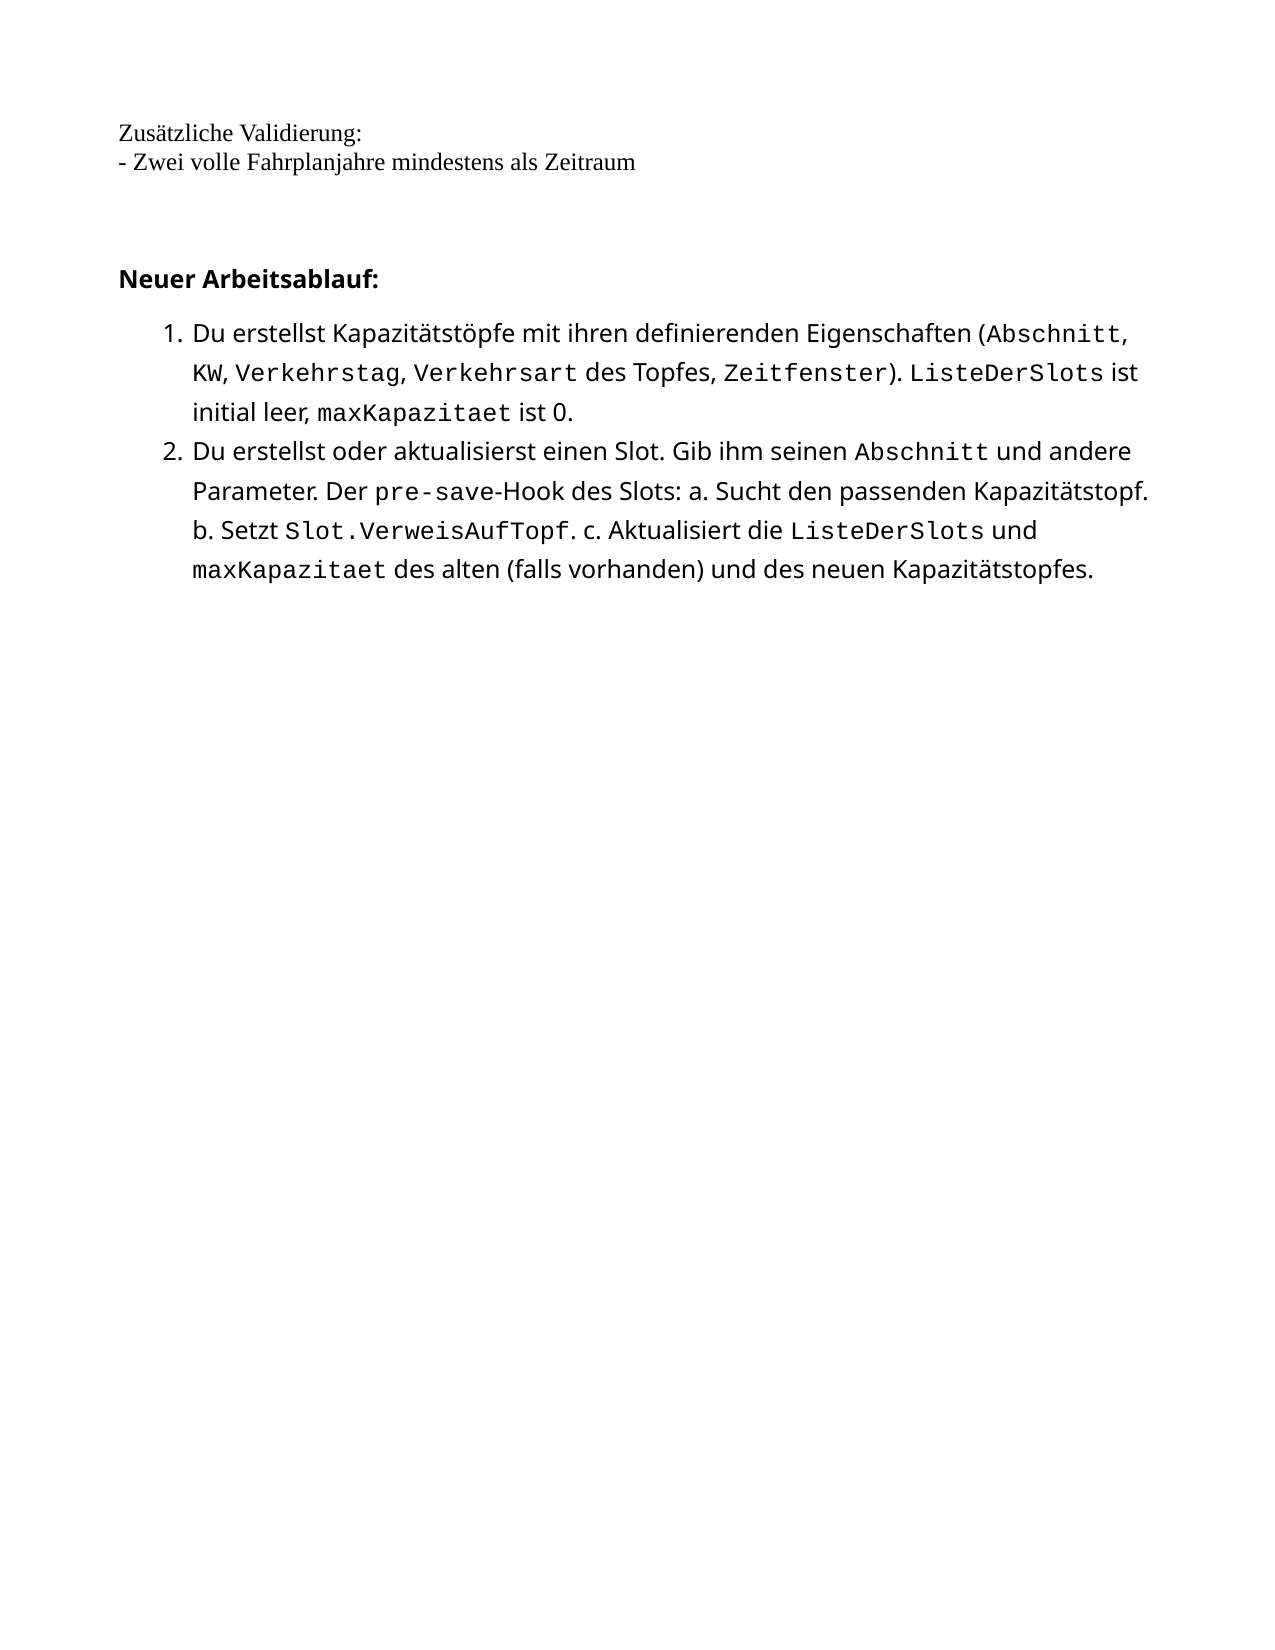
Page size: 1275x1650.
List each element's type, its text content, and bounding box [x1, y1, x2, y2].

text Zusätzliche Validierung: [118, 118, 1157, 147]
text Neuer Arbeitsablauf: [118, 262, 1157, 296]
text - Zwei volle Fahrplanjahre mindestens als Zeitraum [118, 147, 1157, 176]
list Du erstellst oder aktualisierst einen Slot. Gib ihm seinen Abschnitt und andere Parameter. Der pre-save-Hook des Slots: a. Sucht den passenden Kapazitätstopf. b. Setzt Slot.VerweisAufTopf. c. Aktualisiert die ListeDerSlots und maxKapazitaet des alten (falls vorhanden) und des neuen Kapazitätstopfes. [162, 434, 1157, 586]
list Du erstellst Kapazitätstöpfe mit ihren definierenden Eigenschaften (Abschnitt, KW, Verkehrstag, Verkehrsart des Topfes, Zeitfenster). ListeDerSlots ist initial leer, maxKapazitaet ist 0. [162, 316, 1157, 429]
